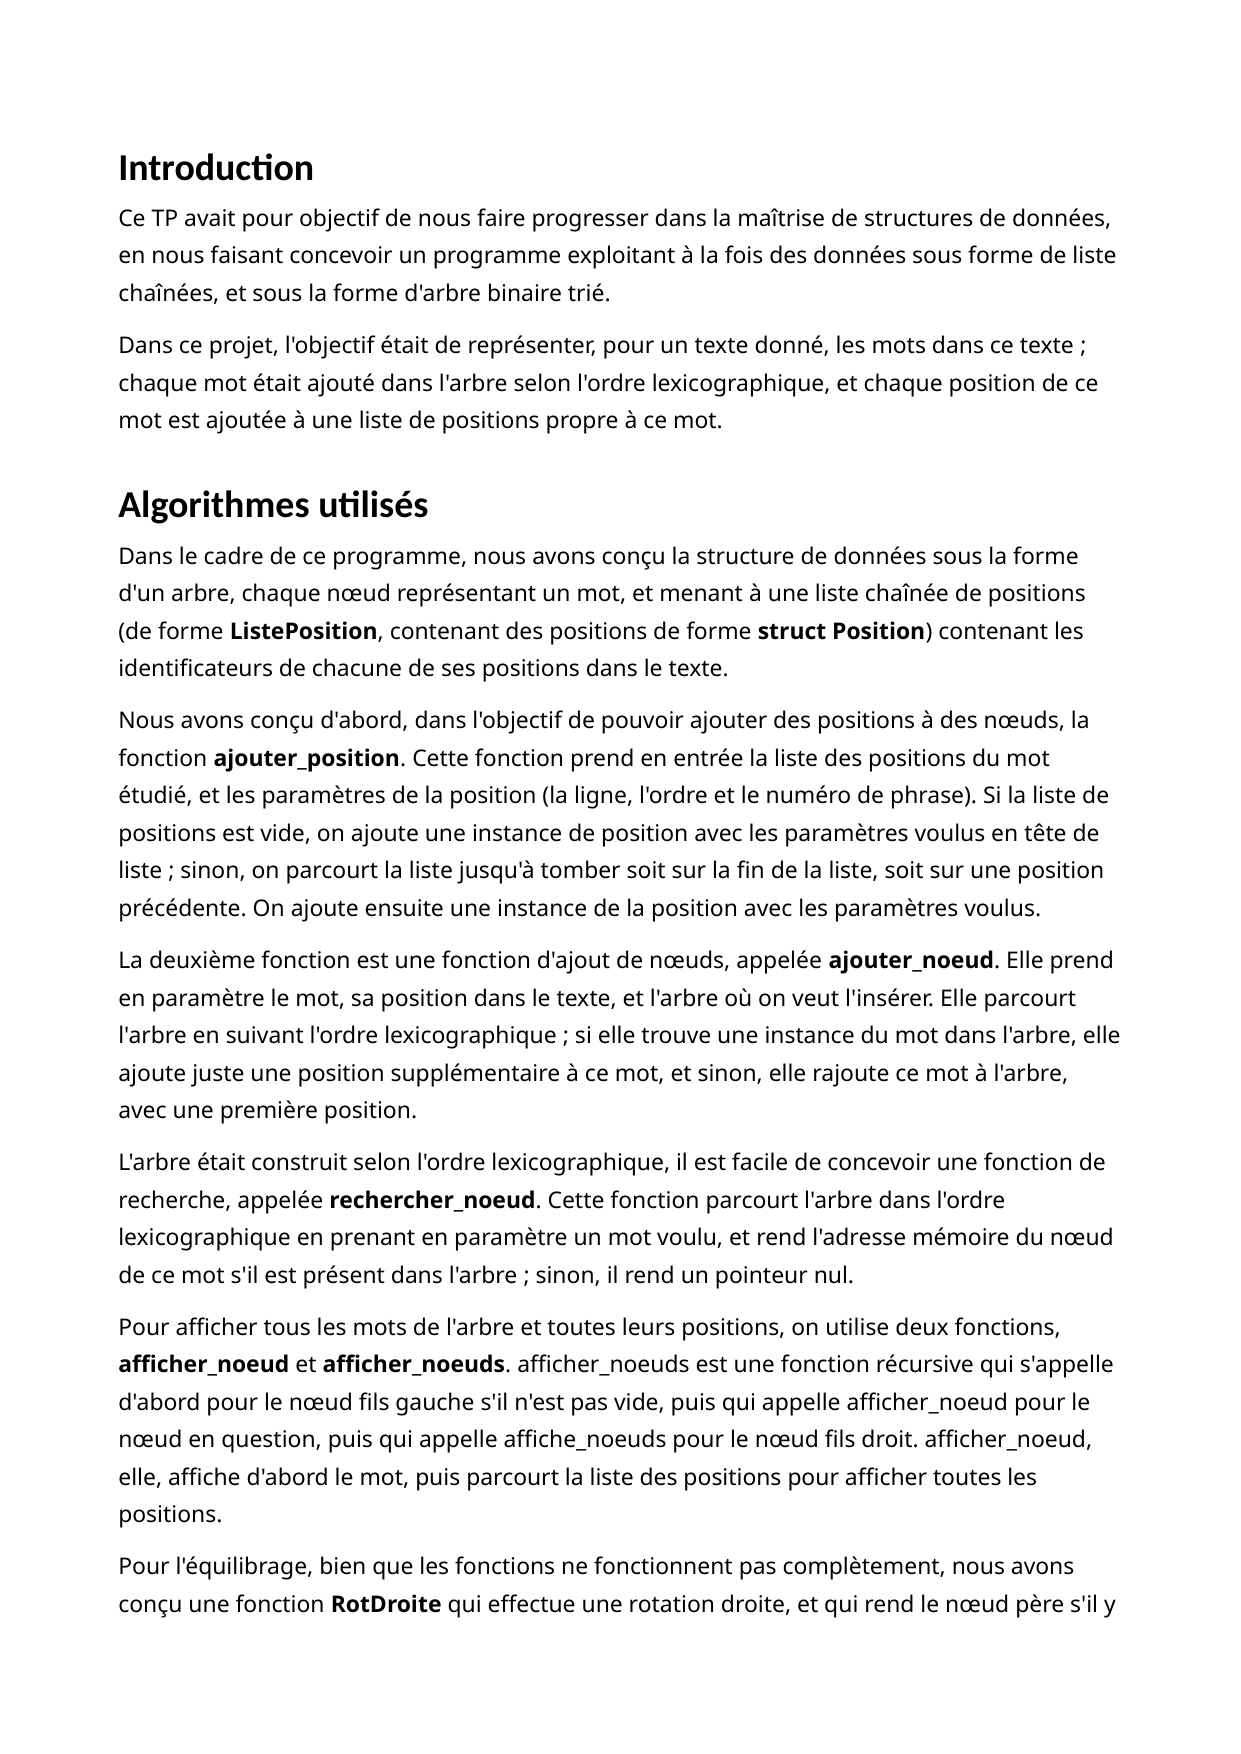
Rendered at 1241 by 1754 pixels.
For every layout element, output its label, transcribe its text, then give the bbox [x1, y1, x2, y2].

text Pour l'équilibrage, bien que les fonctions ne fonctionnent pas complètement, nous avons conçu une fonction RotDroite qui effectue une rotation droite, et qui rend le nœud père s'il y [118, 1550, 1122, 1619]
text Ce TP avait pour objectif de nous faire progresser dans la maîtrise de structures de données, en nous faisant concevoir un programme exploitant à la fois des données sous forme de liste chaînées, et sous la forme d'arbre binaire trié. [118, 202, 1122, 308]
text L'arbre était construit selon l'ordre lexicographique, il est facile de concevoir une fonction de recherche, appelée rechercher_noeud. Cette fonction parcourt l'arbre dans l'ordre lexicographique en prenant en paramètre un mot voulu, et rend l'adresse mémoire du nœud de ce mot s'il est présent dans l'arbre ; sinon, il rend un pointeur nul. [118, 1146, 1122, 1290]
text Dans le cadre de ce programme, nous avons conçu la structure de données sous la forme d'un arbre, chaque nœud représentant un mot, et menant à une liste chaînée de positions (de forme ListePosition, contenant des positions de forme struct Position) contenant les identificateurs de chacune de ses positions dans le texte. [118, 540, 1122, 683]
text Dans ce projet, l'objectif était de représenter, pour un texte donné, les mots dans ce texte ; chaque mot était ajouté dans l'arbre selon l'ordre lexicographique, et chaque position de ce mot est ajoutée à une liste de positions propre à ce mot. [118, 329, 1122, 435]
subtitle Algorithmes utilisés [118, 481, 1122, 527]
text Pour afficher tous les mots de l'arbre et toutes leurs positions, on utilise deux fonctions, afficher_noeud et afficher_noeuds. afficher_noeuds est une fonction récursive qui s'appelle d'abord pour le nœud fils gauche s'il n'est pas vide, puis qui appelle afficher_noeud pour le nœud en question, puis qui appelle affiche_noeuds pour le nœud fils droit. afficher_noeud, elle, affiche d'abord le mot, puis parcourt la liste des positions pour afficher toutes les positions. [118, 1311, 1122, 1529]
text La deuxième fonction est une fonction d'ajout de nœuds, appelée ajouter_noeud. Elle prend en paramètre le mot, sa position dans le texte, et l'arbre où on veut l'insérer. Elle parcourt l'arbre en suivant l'ordre lexicographique ; si elle trouve une instance du mot dans l'arbre, elle ajoute juste une position supplémentaire à ce mot, et sinon, elle rajoute ce mot à l'arbre, avec une première position. [118, 944, 1122, 1125]
text Nous avons conçu d'abord, dans l'objectif de pouvoir ajouter des positions à des nœuds, la fonction ajouter_position. Cette fonction prend en entrée la liste des positions du mot étudié, et les paramètres de la position (la ligne, l'ordre et le numéro de phrase). Si la liste de positions est vide, on ajoute une instance de position avec les paramètres voulus en tête de liste ; sinon, on parcourt la liste jusqu'à tomber soit sur la fin de la liste, soit sur une position précédente. On ajoute ensuite une instance de la position avec les paramètres voulus. [118, 704, 1122, 923]
subtitle Introduction [118, 143, 1122, 189]
